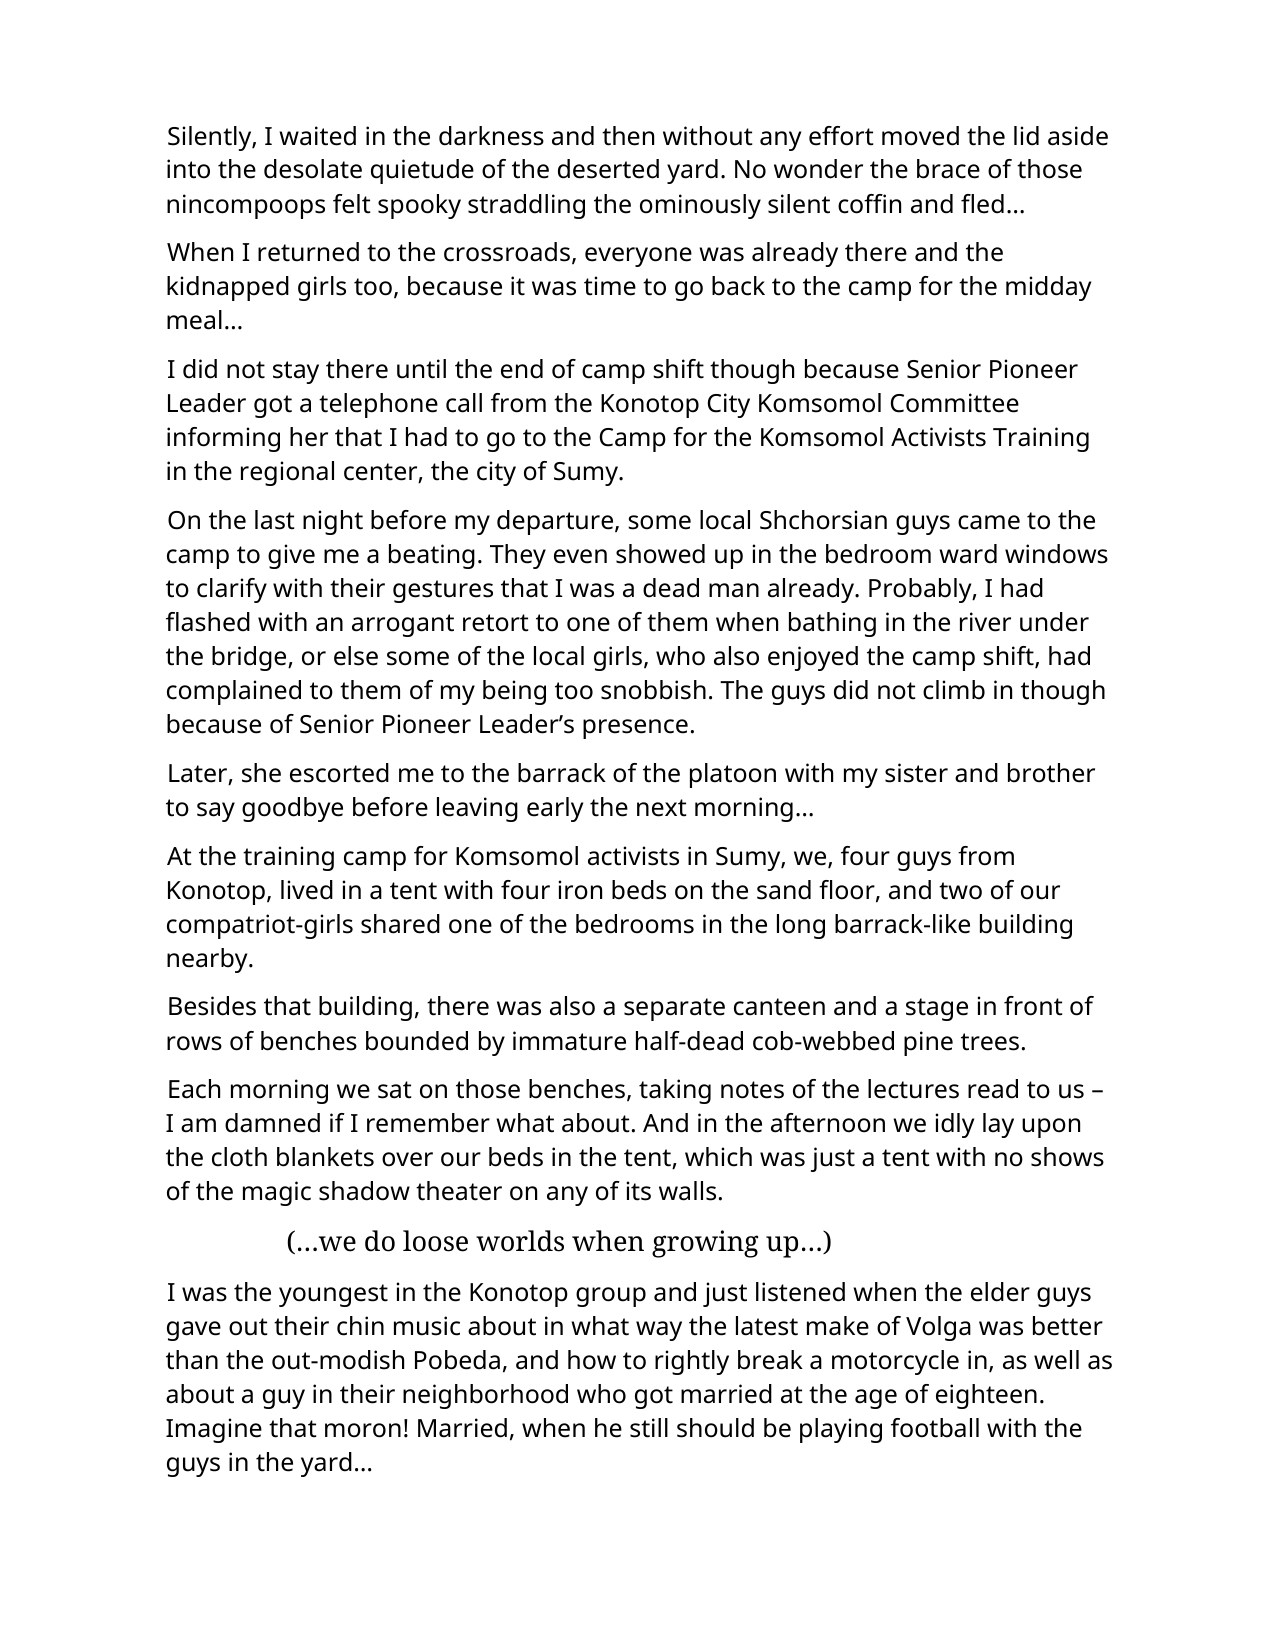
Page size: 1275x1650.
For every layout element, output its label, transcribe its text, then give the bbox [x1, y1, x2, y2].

text When I returned to the crossroads, everyone was already there and the kidnapped girls too, because it was time to go back to the camp for the midday meal… [165, 235, 1118, 337]
text At the training camp for Komsomol activists in Sumy, we, four guys from Konotop, lived in a tent with four iron beds on the sand floor, and two of our compatriot-girls shared one of the bedrooms in the long barrack-like building nearby. [165, 838, 1118, 974]
text Later, she escorted me to the barrack of the platoon with my sister and brother to say goodbye before leaving early the next morning… [165, 756, 1118, 824]
list (…we do loose worlds when growing up…) [286, 1223, 1118, 1259]
text On the last night before my departure, some local Shchorsian guys came to the camp to give me a beating. They even showed up in the bedroom ward windows to clarify with their gestures that I was a dead man already. Probably, I had flashed with an arrogant retort to one of them when bathing in the river under the bridge, or else some of the local girls, who also enjoyed the camp shift, had complained to them of my being too snobbish. The guys did not climb in though because of Senior Pioneer Leader’s presence. [165, 502, 1118, 741]
text I was the youngest in the Konotop group and just listened when the elder guys gave out their chin music about in what way the latest make of Volga was better than the out-modish Pobeda, and how to rightly break a motorcycle in, as well as about a guy in their neighborhood who got married at the age of eighteen. Imagine that moron! Married, when he still should be playing football with the guys in the yard… [165, 1274, 1118, 1479]
text Besides that building, there was also a separate canteen and a stage in front of rows of benches bounded by immature half-dead cob-webbed pine trees. [165, 989, 1118, 1057]
text I did not stay there until the end of camp shift though because Senior Pioneer Leader got a telephone call from the Konotop City Komsomol Committee informing her that I had to go to the Camp for the Komsomol Activists Training in the regional center, the city of Sumy. [165, 352, 1118, 488]
text Silently, I waited in the darkness and then without any effort moved the lid aside into the desolate quietude of the deserted yard. No wonder the brace of those nincompoops felt spooky straddling the ominously silent coffin and fled… [165, 118, 1118, 220]
text Each morning we sat on those benches, taking notes of the lectures read to us – I am damned if I remember what about. And in the afternoon we idly lay upon the cloth blankets over our beds in the tent, which was just a tent with no shows of the magic shadow theater on any of its walls. [165, 1072, 1118, 1208]
